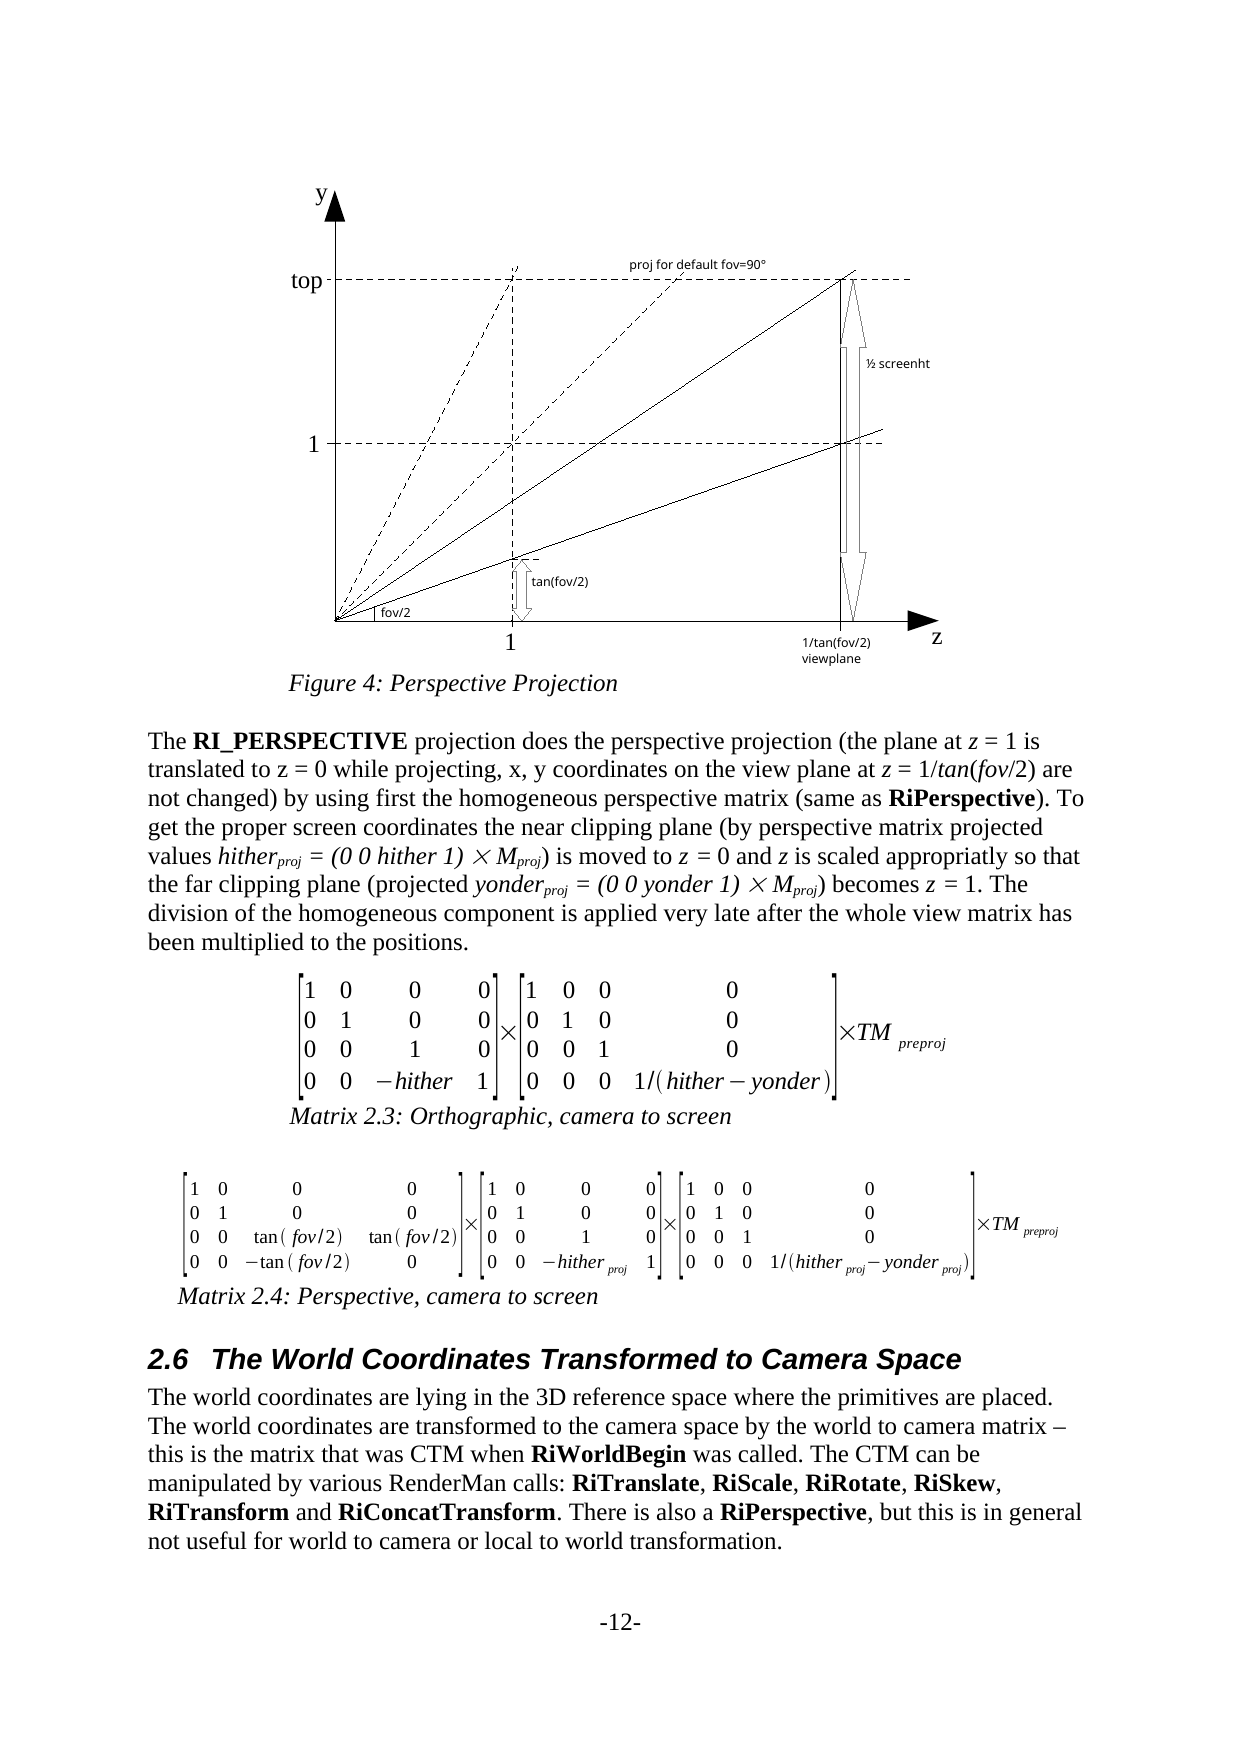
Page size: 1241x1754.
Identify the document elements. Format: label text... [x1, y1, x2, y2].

text Matrix 2.3: Orthographic, camera to screen [289, 968, 951, 1130]
text The RI_PERSPECTIVE projection does the perspective projection (the plane at z = 1 is translated to z = 0 while projecting, x, y coordinates on the view plane at z = 1/tan(fov/2) are not changed) by using first the homogeneous perspective matrix (same as RiPerspective). To get the proper screen coordinates the near clipping plane (by perspective matrix projected values hitherproj = (0 0 hither 1) ´ Mproj) is moved to z = 0 and z is scaled appropriatly so that the far clipping plane (projected yonderproj = (0 0 yonder 1) ´ Mproj) becomes z = 1. The division of the homogeneous component is applied very late after the whole view matrix has been multiplied to the positions. [148, 726, 1092, 956]
text The world coordinates are lying in the 3D reference space where the primitives are placed. The world coordinates are transformed to the camera space by the world to camera matrix – this is the matrix that was CTM when RiWorldBegin was called. The CTM can be manipulated by various RenderMan calls: RiTranslate, RiScale, RiRotate, RiSkew, RiTransform and RiConcatTransform. There is also a RiPerspective, but this is in general not useful for world to camera or local to world transformation. [148, 1382, 1092, 1554]
subtitle The World Coordinates Transformed to Camera Space [148, 1342, 1092, 1376]
text Matrix 2.4: Perspective, camera to screen [177, 1171, 1063, 1309]
text Figure 4: Perspective Projection [288, 189, 952, 696]
